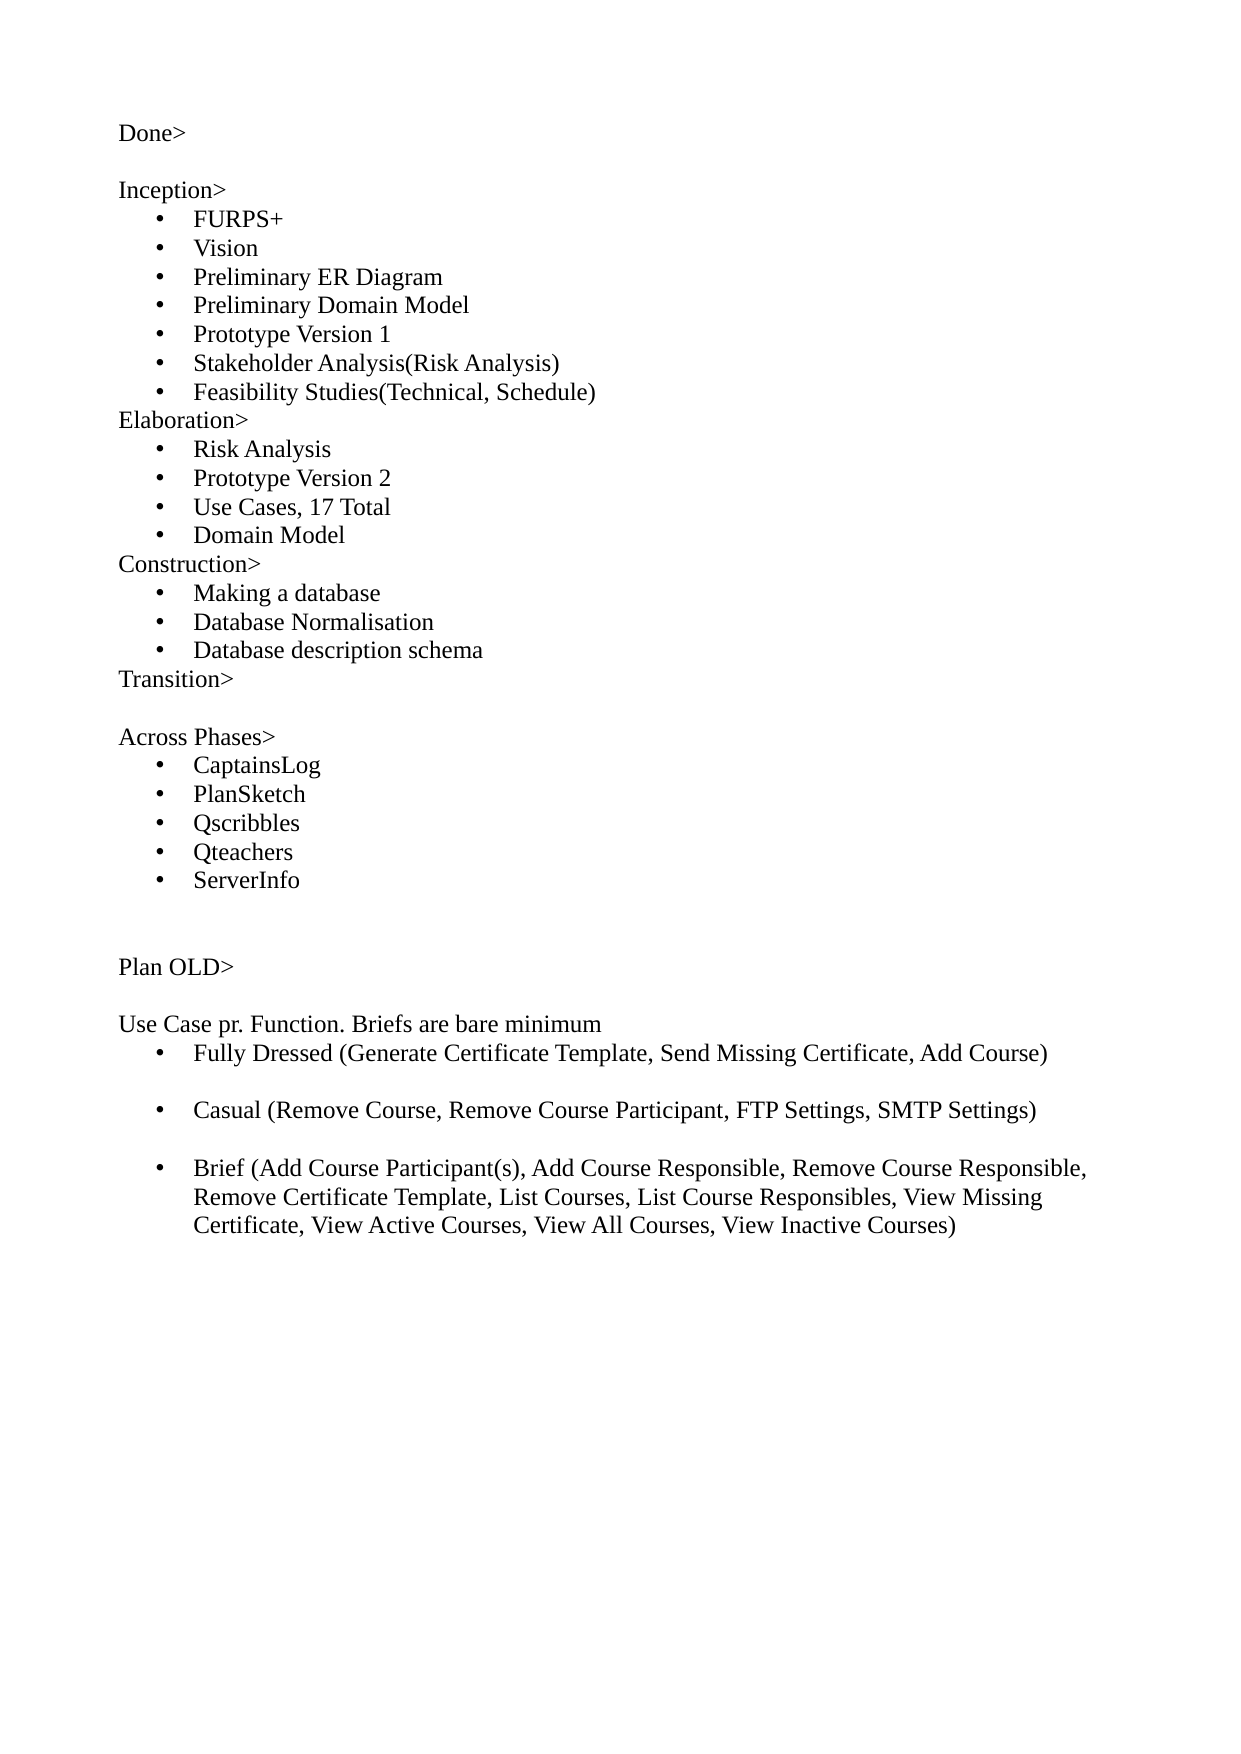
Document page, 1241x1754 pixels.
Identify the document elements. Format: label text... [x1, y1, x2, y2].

list Database description schema [156, 636, 1122, 664]
list Vision [156, 233, 1122, 262]
list Prototype Version 1 [156, 319, 1122, 348]
list Feasibility Studies(Technical, Schedule) [156, 377, 1122, 406]
text Done> [118, 118, 1122, 147]
text Plan OLD> [118, 952, 1122, 981]
text Elaboration> [118, 406, 1122, 434]
list Domain Model [156, 521, 1122, 549]
list Database Normalisation [156, 607, 1122, 636]
list Qscribbles [156, 808, 1122, 837]
text Across Phases> [118, 722, 1122, 751]
list Making a database [156, 578, 1122, 607]
list Fully Dressed (Generate Certificate Template, Send Missing Certificate, Add Course) [156, 1038, 1122, 1067]
list PlanSketch [156, 779, 1122, 808]
list Prototype Version 2 [156, 463, 1122, 492]
text Transition> [118, 664, 1122, 693]
list Preliminary Domain Model [156, 291, 1122, 319]
list ServerInfo [156, 866, 1122, 894]
list FURPS+ [156, 204, 1122, 233]
list Use Cases, 17 Total [156, 492, 1122, 521]
list Risk Analysis [156, 434, 1122, 463]
text Inception> [118, 176, 1122, 204]
list Preliminary ER Diagram [156, 262, 1122, 291]
text Construction> [118, 549, 1122, 578]
list Casual (Remove Course, Remove Course Participant, FTP Settings, SMTP Settings) [156, 1096, 1122, 1124]
list Brief (Add Course Participant(s), Add Course Responsible, Remove Course Responsible, Remove Certificate Template, List Courses, List Course Responsibles, View Missing Certificate, View Active Courses, View All Courses, View Inactive Courses) [156, 1153, 1122, 1239]
list CaptainsLog [156, 751, 1122, 779]
list Stakeholder Analysis(Risk Analysis) [156, 348, 1122, 377]
list Qteachers [156, 837, 1122, 866]
text Use Case pr. Function. Briefs are bare minimum [118, 1009, 1122, 1038]
